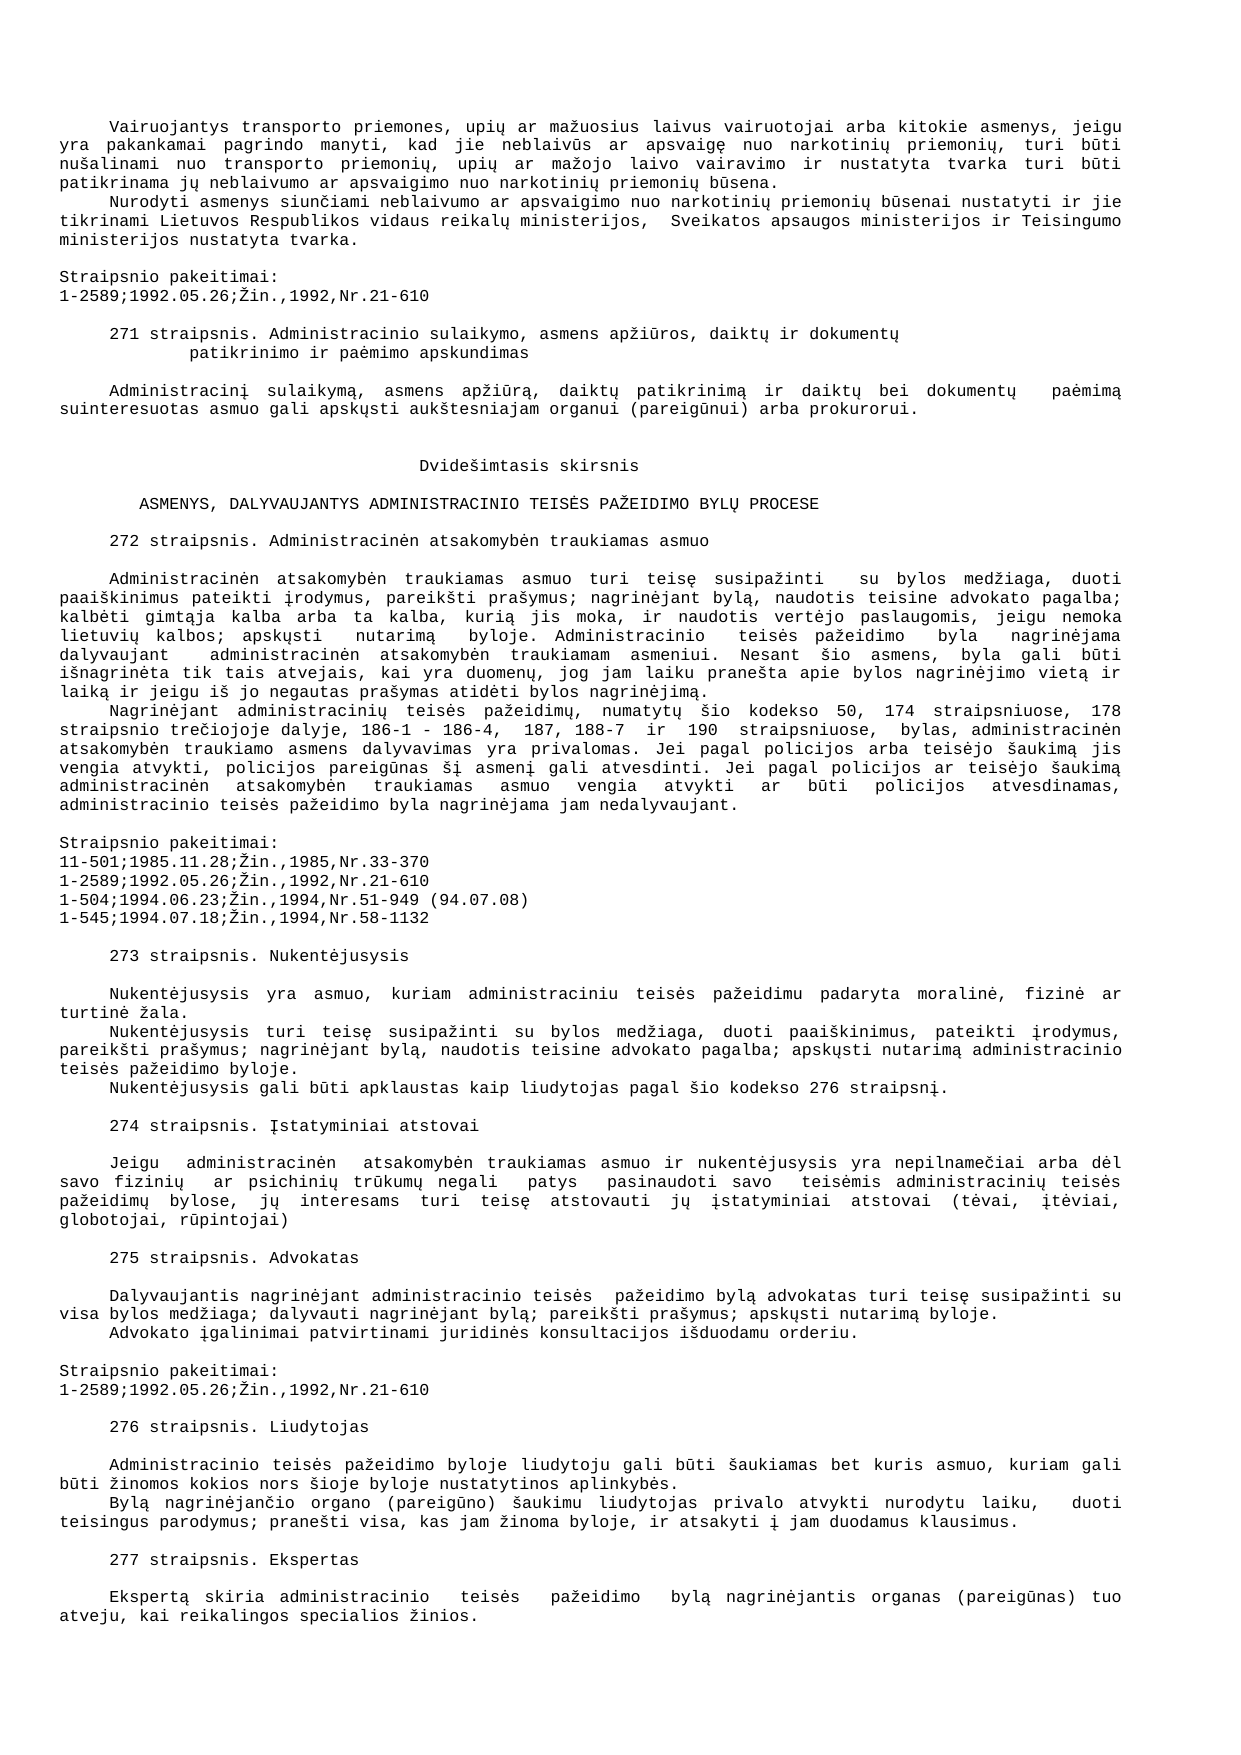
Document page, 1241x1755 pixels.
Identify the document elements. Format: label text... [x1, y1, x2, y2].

text Nagrinėjant administracinių teisės pažeidimų, numatytų šio kodekso 50, 174 straipsniuose, 178 straipsnio trečiojoje dalyje, 186-1 - 186-4, 187, 188-7 ir 190 straipsniuose, bylas, administracinėn atsakomybėn traukiamo asmens dalyvavimas yra privalomas. Jei pagal policijos arba teisėjo šaukimą jis vengia atvykti, policijos pareigūnas šį asmenį gali atvesdinti. Jei pagal policijos ar teisėjo šaukimą administracinėn atsakomybėn traukiamas asmuo vengia atvykti ar būti policijos atvesdinamas, administracinio teisės pažeidimo byla nagrinėjama jam nedalyvaujant. [59, 703, 1122, 816]
text Straipsnio pakeitimai: [59, 269, 1122, 288]
text 1-545;1994.07.18;Žin.,1994,Nr.58-1132 [59, 910, 1122, 929]
text Vairuojantys transporto priemones, upių ar mažuosius laivus vairuotojai arba kitokie asmenys, jeigu yra pakankamai pagrindo manyti, kad jie neblaivūs ar apsvaigę nuo narkotinių priemonių, turi būti nušalinami nuo transporto priemonių, upių ar mažojo laivo vairavimo ir nustatyta tvarka turi būti patikrinama jų neblaivumo ar apsvaigimo nuo narkotinių priemonių būsena. [59, 118, 1122, 193]
text ASMENYS, DALYVAUJANTYS ADMINISTRACINIO TEISĖS PAŽEIDIMO BYLŲ PROCESE [59, 495, 1122, 514]
text Straipsnio pakeitimai: [59, 1362, 1122, 1381]
text Nurodyti asmenys siunčiami neblaivumo ar apsvaigimo nuo narkotinių priemonių būsenai nustatyti ir jie tikrinami Lietuvos Respublikos vidaus reikalų ministerijos, Sveikatos apsaugos ministerijos ir Teisingumo ministerijos nustatyta tvarka. [59, 193, 1122, 250]
text patikrinimo ir paėmimo apskundimas [59, 344, 1122, 363]
text Bylą nagrinėjančio organo (pareigūno) šaukimu liudytojas privalo atvykti nurodytu laiku, duoti teisingus parodymus; pranešti visa, kas jam žinoma byloje, ir atsakyti į jam duodamus klausimus. [59, 1494, 1122, 1532]
text Jeigu administracinėn atsakomybėn traukiamas asmuo ir nukentėjusysis yra nepilnamečiai arba dėl savo fizinių ar psichinių trūkumų negali patys pasinaudoti savo teisėmis administracinių teisės pažeidimų bylose, jų interesams turi teisę atstovauti jų įstatyminiai atstovai (tėvai, įtėviai, globotojai, rūpintojai) [59, 1155, 1122, 1231]
text Straipsnio pakeitimai: [59, 834, 1122, 853]
text 1-2589;1992.05.26;Žin.,1992,Nr.21-610 [59, 1381, 1122, 1400]
text Administracinėn atsakomybėn traukiamas asmuo turi teisę susipažinti su bylos medžiaga, duoti paaiškinimus pateikti įrodymus, pareikšti prašymus; nagrinėjant bylą, naudotis teisine advokato pagalba; kalbėti gimtąja kalba arba ta kalba, kurią jis moka, ir naudotis vertėjo paslaugomis, jeigu nemoka lietuvių kalbos; apskųsti nutarimą byloje. Administracinio teisės pažeidimo byla nagrinėjama dalyvaujant administracinėn atsakomybėn traukiamam asmeniui. Nesant šio asmens, byla gali būti išnagrinėta tik tais atvejais, kai yra duomenų, jog jam laiku pranešta apie bylos nagrinėjimo vietą ir laiką ir jeigu iš jo negautas prašymas atidėti bylos nagrinėjimą. [59, 571, 1122, 703]
text 272 straipsnis. Administracinėn atsakomybėn traukiamas asmuo [59, 533, 1122, 552]
text 1-2589;1992.05.26;Žin.,1992,Nr.21-610 [59, 288, 1122, 307]
text 11-501;1985.11.28;Žin.,1985,Nr.33-370 [59, 853, 1122, 872]
text 273 straipsnis. Nukentėjusysis [59, 948, 1122, 967]
text Nukentėjusysis yra asmuo, kuriam administraciniu teisės pažeidimu padaryta moralinė, fizinė ar turtinė žala. [59, 985, 1122, 1023]
text 271 straipsnis. Administracinio sulaikymo, asmens apžiūros, daiktų ir dokumentų [59, 326, 1122, 344]
text 276 straipsnis. Liudytojas [59, 1419, 1122, 1438]
text 274 straipsnis. Įstatyminiai atstovai [59, 1117, 1122, 1136]
text Administracinio teisės pažeidimo byloje liudytoju gali būti šaukiamas bet kuris asmuo, kuriam gali būti žinomos kokios nors šioje byloje nustatytinos aplinkybės. [59, 1457, 1122, 1494]
text 275 straipsnis. Advokatas [59, 1249, 1122, 1268]
text Administracinį sulaikymą, asmens apžiūrą, daiktų patikrinimą ir daiktų bei dokumentų paėmimą suinteresuotas asmuo gali apskųsti aukštesniajam organui (pareigūnui) arba prokurorui. [59, 382, 1122, 420]
text 1-2589;1992.05.26;Žin.,1992,Nr.21-610 [59, 872, 1122, 891]
text Dalyvaujantis nagrinėjant administracinio teisės pažeidimo bylą advokatas turi teisę susipažinti su visa bylos medžiaga; dalyvauti nagrinėjant bylą; pareikšti prašymus; apskųsti nutarimą byloje. [59, 1287, 1122, 1325]
text Nukentėjusysis turi teisę susipažinti su bylos medžiaga, duoti paaiškinimus, pateikti įrodymus, pareikšti prašymus; nagrinėjant bylą, naudotis teisine advokato pagalba; apskųsti nutarimą administracinio teisės pažeidimo byloje. [59, 1023, 1122, 1080]
text Dvidešimtasis skirsnis [59, 457, 1122, 476]
text Nukentėjusysis gali būti apklaustas kaip liudytojas pagal šio kodekso 276 straipsnį. [59, 1080, 1122, 1098]
text Advokato įgalinimai patvirtinami juridinės konsultacijos išduodamu orderiu. [59, 1325, 1122, 1344]
text 277 straipsnis. Ekspertas [59, 1551, 1122, 1570]
text Ekspertą skiria administracinio teisės pažeidimo bylą nagrinėjantis organas (pareigūnas) tuo atveju, kai reikalingos specialios žinios. [59, 1589, 1122, 1626]
text 1-504;1994.06.23;Žin.,1994,Nr.51-949 (94.07.08) [59, 891, 1122, 910]
